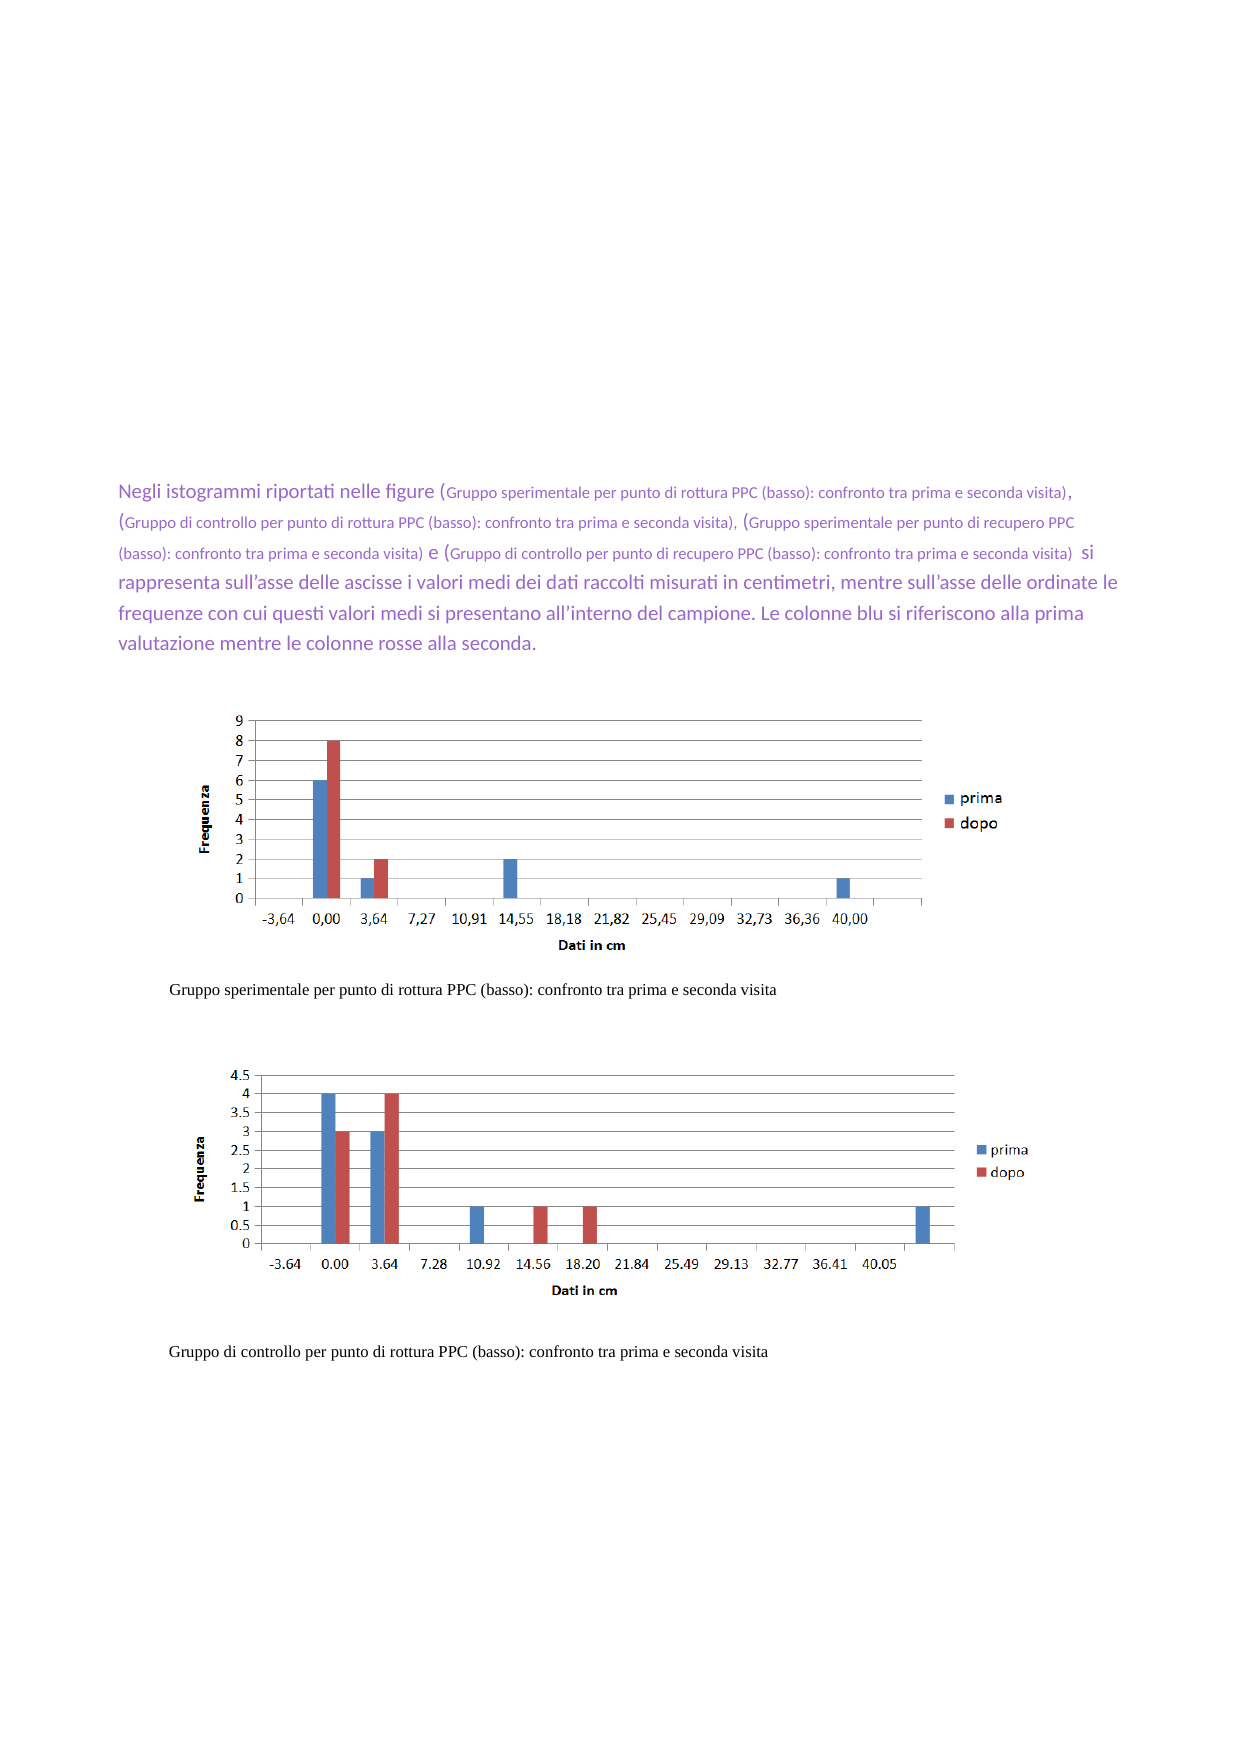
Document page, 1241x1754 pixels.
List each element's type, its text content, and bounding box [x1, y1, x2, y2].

text Gruppo di controllo per punto di rottura PPC (basso): confronto tra prima e seconda visita [168, 1323, 1042, 1361]
text Negli istogrammi riportati nelle figure (Gruppo sperimentale per punto di rottura PPC (basso): confronto tra prima e seconda visita), (Gruppo di controllo per punto di rottura PPC (basso): confronto tra prima e seconda visita), (Gruppo sperimentale per punto di recupero PPC (basso): confronto tra prima e seconda visita) e (Gruppo di controllo per punto di recupero PPC (basso): confronto tra prima e seconda visita) si rappresenta sull’asse delle ascisse i valori medi dei dati raccolti misurati in centimetri, mentre sull’asse delle ordinate le frequenze con cui questi valori medi si presentano all’interno del campione. Le colonne blu si riferiscono alla prima valutazione mentre le colonne rosse alla seconda. [118, 478, 1122, 656]
picture [168, 1048, 1042, 1323]
text Gruppo sperimentale per punto di rottura PPC (basso): confronto tra prima e seconda visita [169, 980, 1070, 999]
picture [169, 696, 1070, 980]
